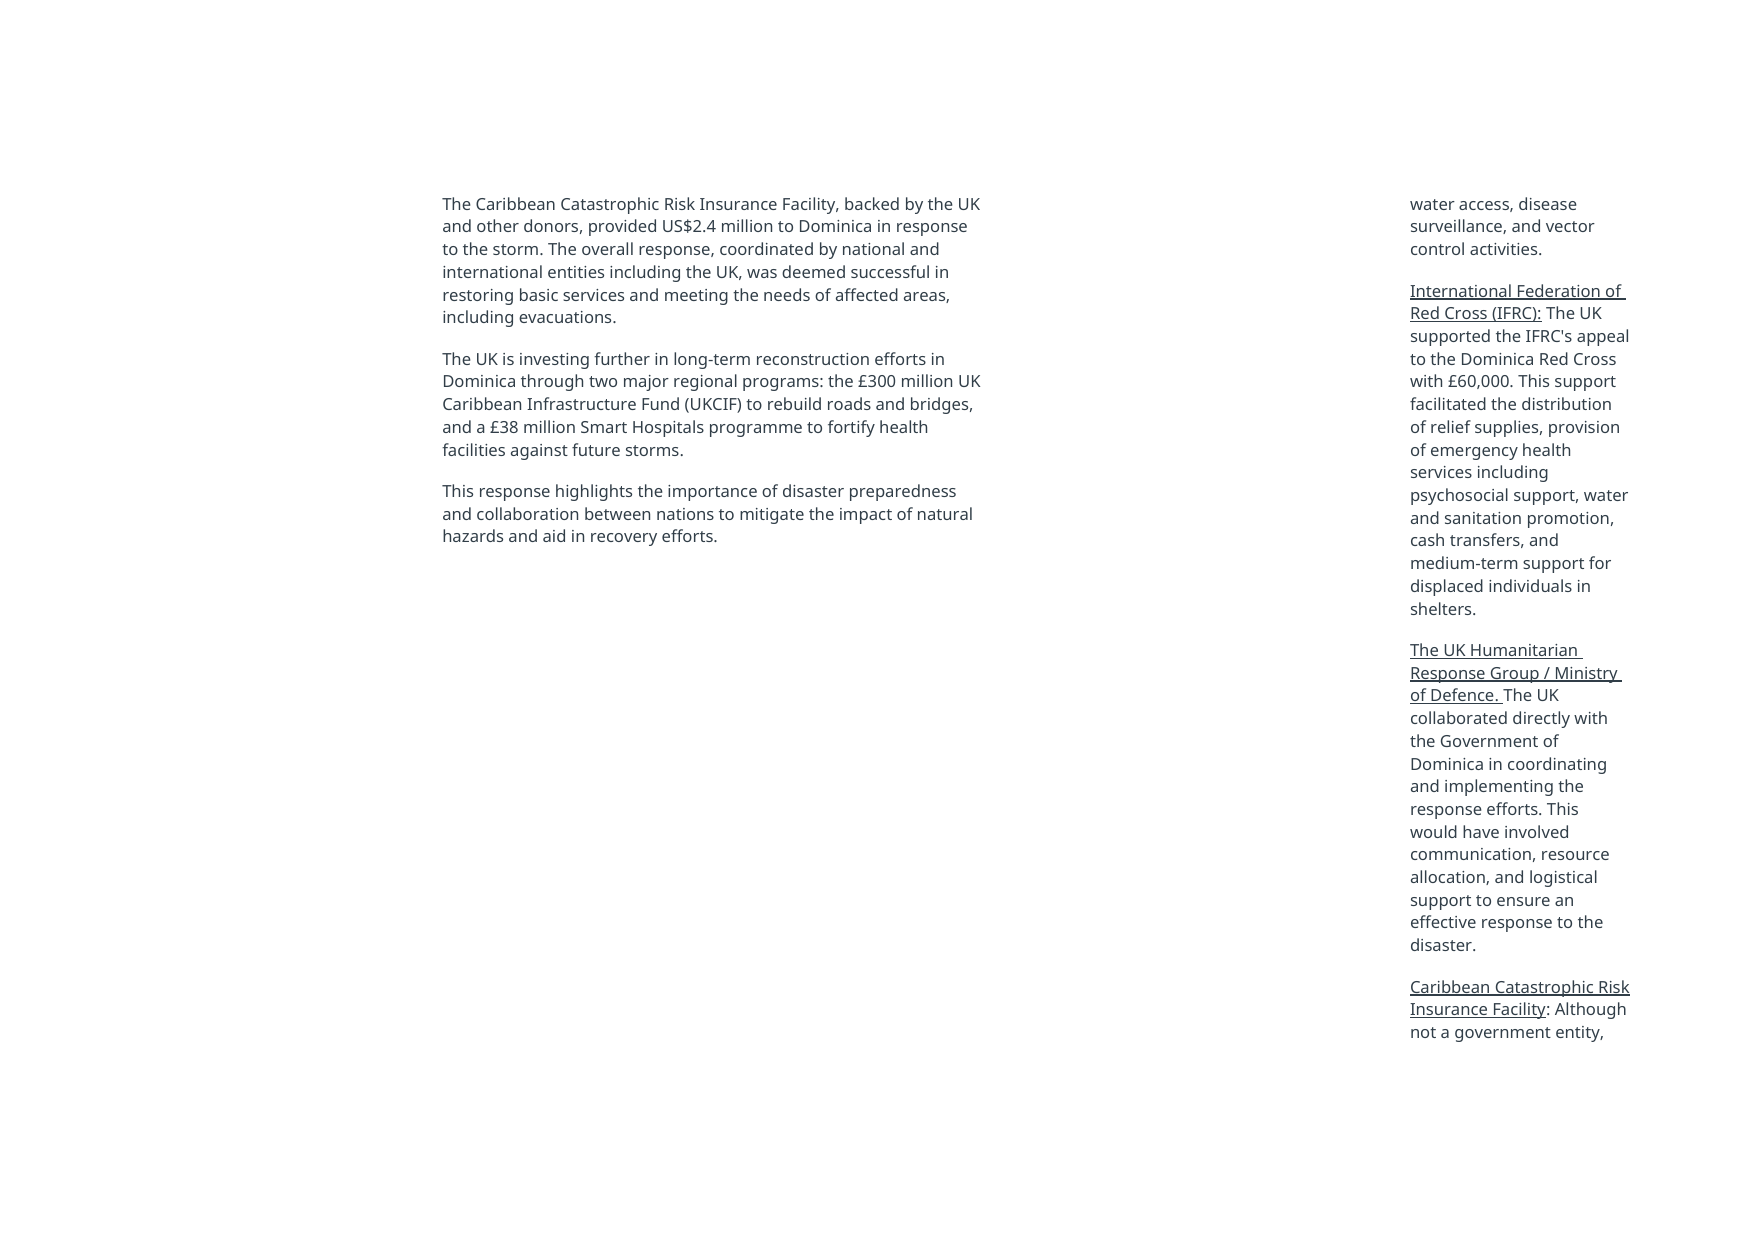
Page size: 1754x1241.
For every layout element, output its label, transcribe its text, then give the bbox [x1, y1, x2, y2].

table_cell [150, 186, 212, 1043]
table_cell The Caribbean Catastrophic Risk Insurance Facility, backed by the UK and other donors, provided US$2.4 million to Dominica in response to the storm. The overall response, coordinated by national and international entities including the UK, was deemed successful in restoring basic services and meeting the needs of affected areas, including evacuations. The UK is investing further in long-term reconstruction efforts in Dominica through two major regional programs: the £300 million UK Caribbean Infrastructure Fund (UKCIF) to rebuild roads and bridges, and a £38 million Smart Hospitals programme to fortify health facilities against future storms. This response highlights the importance of disaster preparedness and collaboration between nations to mitigate the impact of natural hazards and aid in recovery efforts. [431, 186, 993, 1043]
table_cell [212, 186, 431, 1043]
table_cell water access, disease surveillance, and vector control activities. International Federation of Red Cross (IFRC): The UK supported the IFRC's appeal to the Dominica Red Cross with £60,000. This support facilitated the distribution of relief supplies, provision of emergency health services including psychosocial support, water and sanitation promotion, cash transfers, and medium-term support for displaced individuals in shelters. The UK Humanitarian Response Group / Ministry of Defence. The UK collaborated directly with the Government of Dominica in coordinating and implementing the response efforts. This would have involved communication, resource allocation, and logistical support to ensure an effective response to the disaster. Caribbean Catastrophic Risk Insurance Facility: Although not a government entity, [1399, 186, 1641, 1043]
table_cell [1121, 186, 1237, 1043]
table_cell [1237, 186, 1398, 1043]
table_cell [993, 186, 1121, 1043]
